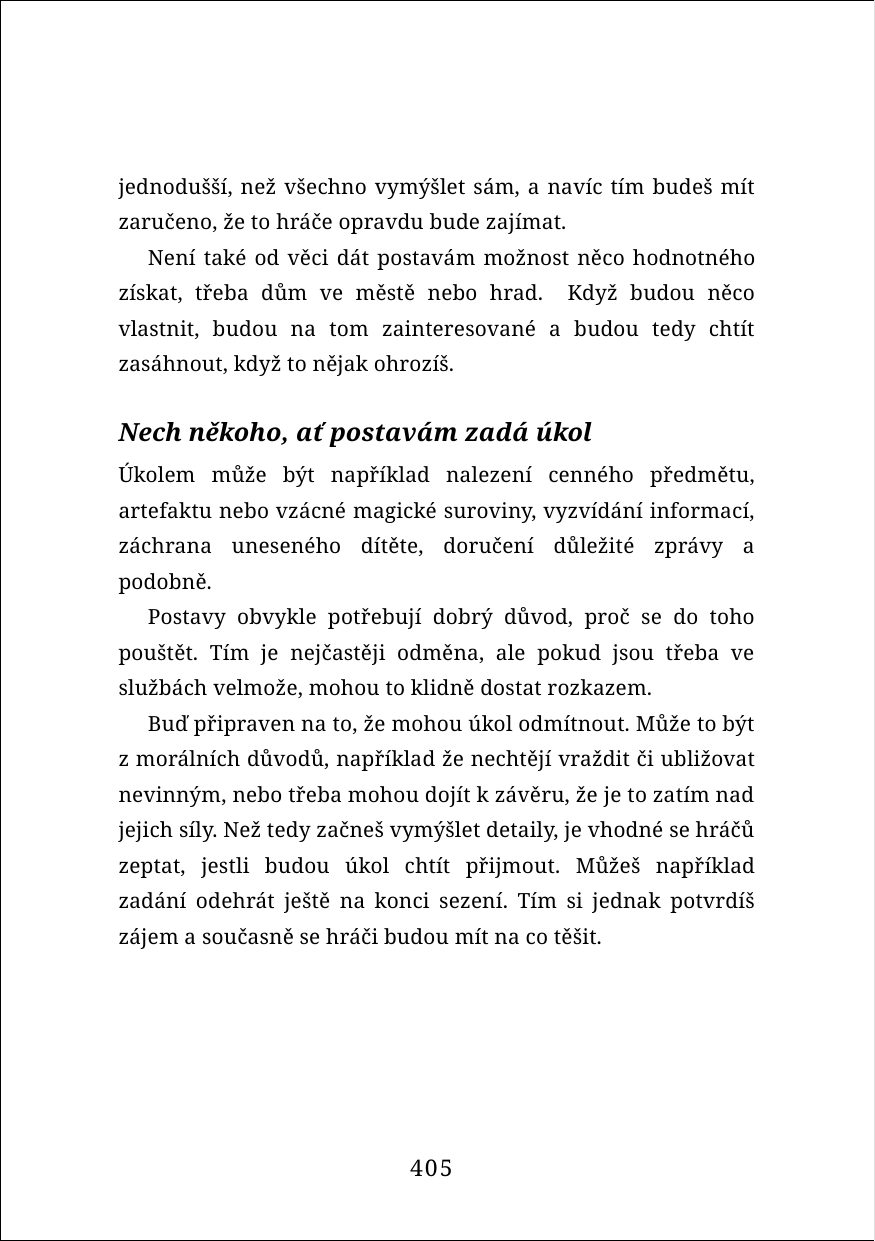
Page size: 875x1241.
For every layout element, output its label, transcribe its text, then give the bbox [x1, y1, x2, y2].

subtitle Nech někoho, ať postavám zadá úkol [118, 414, 756, 448]
text jednodušší, než všechno vymýšlet sám, a navíc tím budeš mít zaručeno, že to hráče opravdu bude zajímat. Není také od věci dát postavám možnost něco hodnotného získat, třeba dům ve městě nebo hrad. Když budou něco vlastnit, budou na tom zainteresované a budou tedy chtít zasáhnout, když to nějak ohrozíš. [118, 172, 756, 378]
text Úkolem může být například nalezení cenného předmětu, artefaktu nebo vzácné magické suroviny, vyzvídání informací, záchrana uneseného dítěte, doručení důležité zprávy a podobně. Postavy obvykle potřebují dobrý důvod, proč se do toho pouštět. Tím je nejčastěji odměna, ale pokud jsou třeba ve službách velmože, mohou to klidně dostat rozkazem. Buď připraven na to, že mohou úkol odmítnout. Může to být z morálních důvodů, například že nechtějí vraždit či ubližovat nevinným, nebo třeba mohou dojít k závěru, že je to zatím nad jejich síly. Než tedy začneš vymýšlet detaily, je vhodné se hráčů zeptat, jestli budou úkol chtít přijmout. Můžeš například zadání odehrát ještě na konci sezení. Tím si jednak potvrdíš zájem a současně se hráči budou mít na co těšit. [118, 460, 756, 950]
